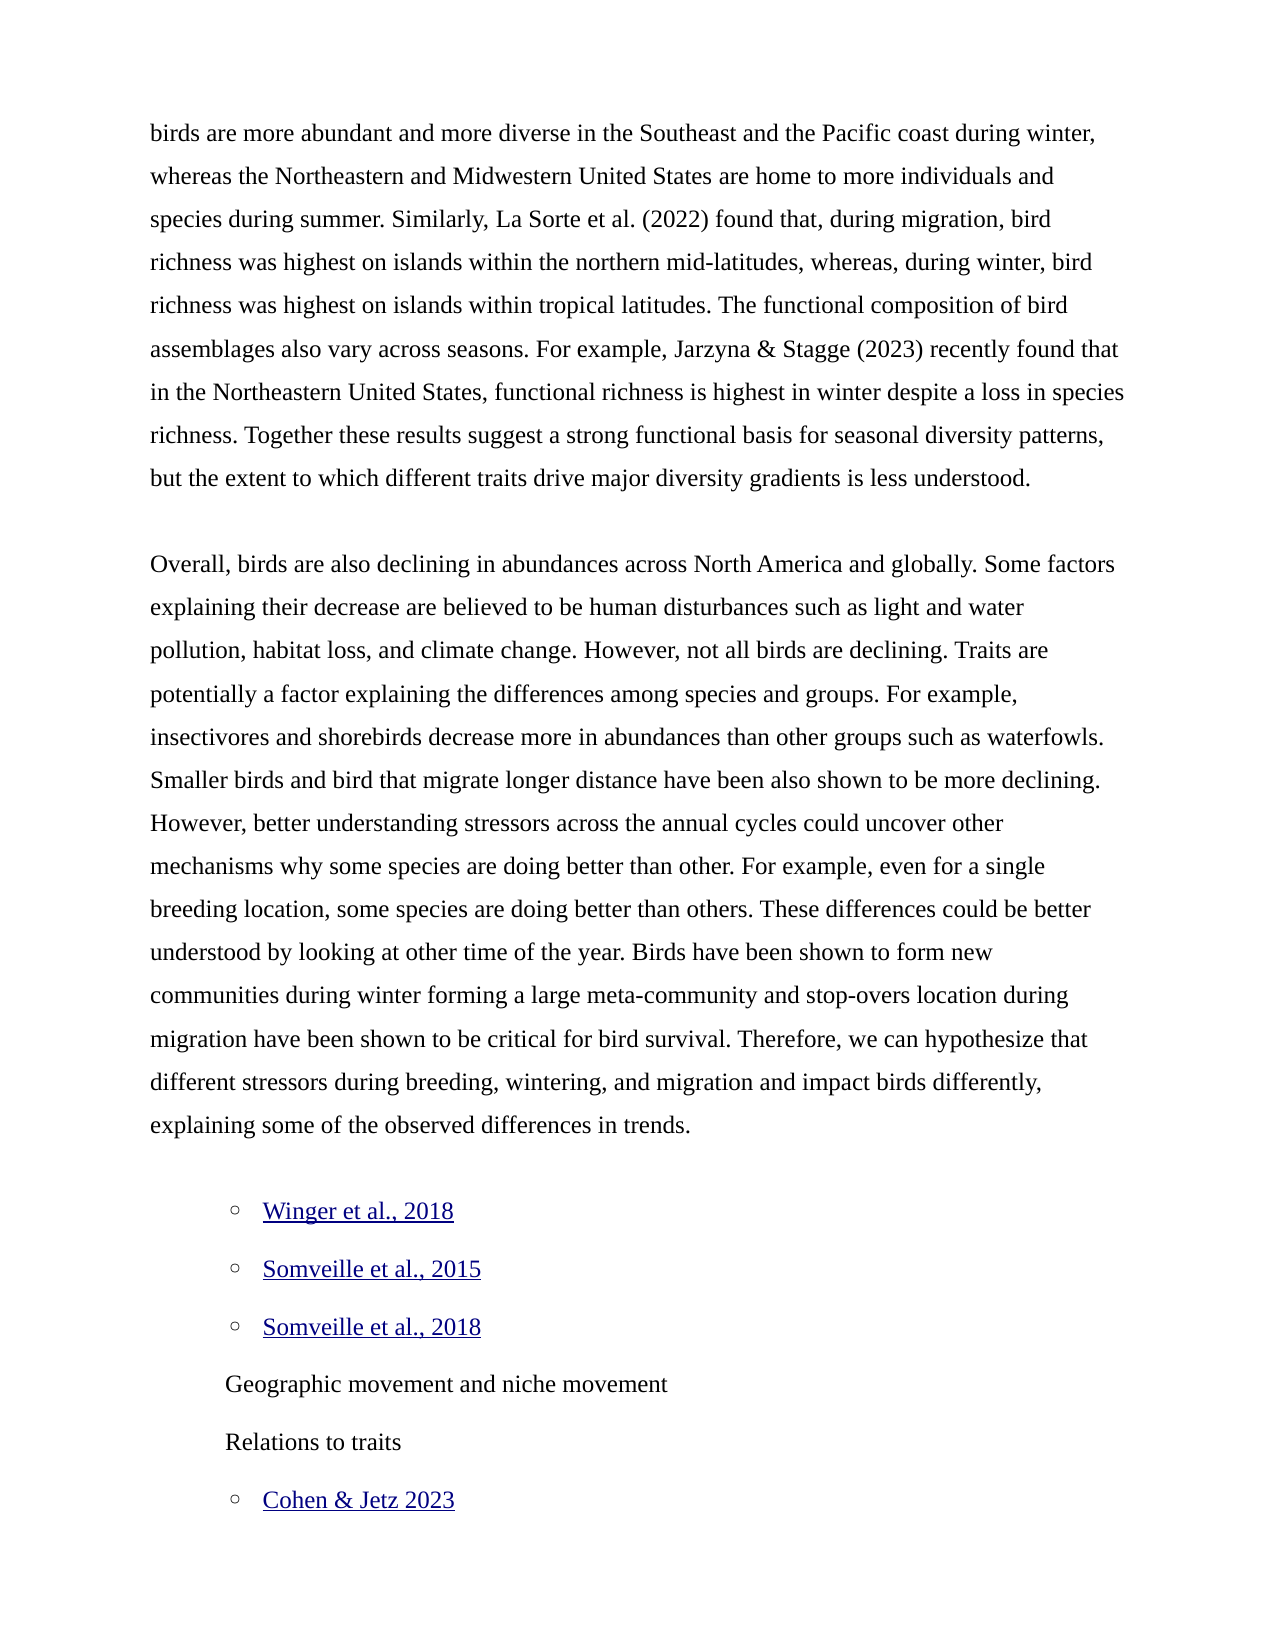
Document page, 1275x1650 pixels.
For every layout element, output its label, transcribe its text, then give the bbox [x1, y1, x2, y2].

list Cohen & Jetz 2023 [225, 1485, 1125, 1513]
list Somveille et al., 2015 [225, 1254, 1125, 1283]
list Winger et al., 2018 [225, 1196, 1125, 1225]
text Geographic movement and niche movement [150, 1369, 1125, 1398]
text birds are more abundant and more diverse in the Southeast and the Pacific coast during winter, whereas the Northeastern and Midwestern United States are home to more individuals and species during summer. Similarly, La Sorte et al. (2022) found that, during migration, bird richness was highest on islands within the northern mid-latitudes, whereas, during winter, bird richness was highest on islands within tropical latitudes. The functional composition of bird assemblages also vary across seasons. For example, Jarzyna & Stagge (2023) recently found that in the Northeastern United States, functional richness is highest in winter despite a loss in species richness. Together these results suggest a strong functional basis for seasonal diversity patterns, but the extent to which different traits drive major diversity gradients is less understood. [150, 118, 1125, 492]
text Relations to traits [150, 1427, 1125, 1456]
text Overall, birds are also declining in abundances across North America and globally. Some factors explaining their decrease are believed to be human disturbances such as light and water pollution, habitat loss, and climate change. However, not all birds are declining. Traits are potentially a factor explaining the differences among species and groups. For example, insectivores and shorebirds decrease more in abundances than other groups such as waterfowls. Smaller birds and bird that migrate longer distance have been also shown to be more declining. However, better understanding stressors across the annual cycles could uncover other mechanisms why some species are doing better than other. For example, even for a single breeding location, some species are doing better than others. These differences could be better understood by looking at other time of the year. Birds have been shown to form new communities during winter forming a large meta-community and stop-overs location during migration have been shown to be critical for bird survival. Therefore, we can hypothesize that different stressors during breeding, wintering, and migration and impact birds differently, explaining some of the observed differences in trends. [150, 549, 1125, 1139]
list Somveille et al., 2018 [225, 1312, 1125, 1340]
